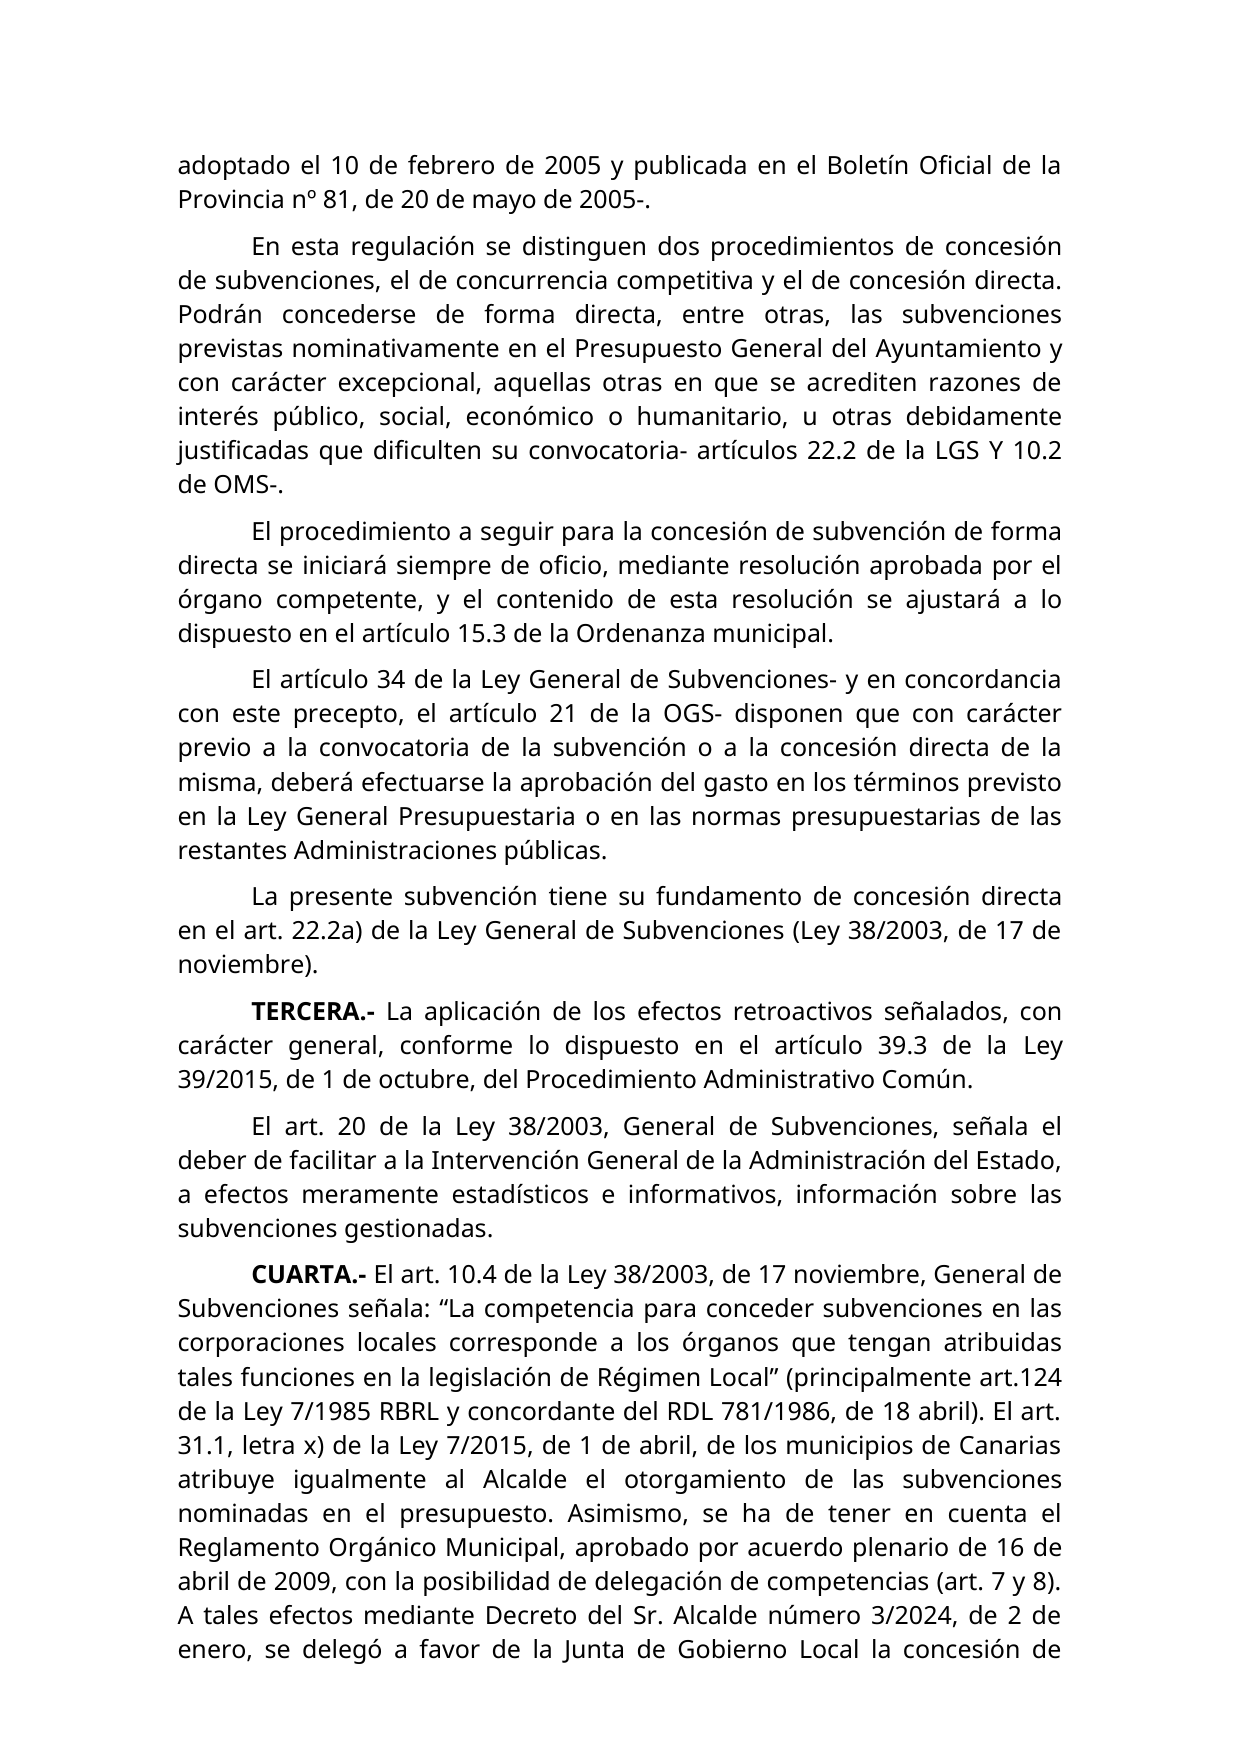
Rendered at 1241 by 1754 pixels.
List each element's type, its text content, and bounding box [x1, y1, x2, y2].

text En esta regulación se distinguen dos procedimientos de concesión de subvenciones, el de concurrencia competitiva y el de concesión directa. Podrán concederse de forma directa, entre otras, las subvenciones previstas nominativamente en el Presupuesto General del Ayuntamiento y con carácter excepcional, aquellas otras en que se acrediten razones de interés público, social, económico o humanitario, u otras debidamente justificadas que dificulten su convocatoria- artículos 22.2 de la LGS Y 10.2 de OMS-. [177, 228, 1063, 501]
text TERCERA.- La aplicación de los efectos retroactivos señalados, con carácter general, conforme lo dispuesto en el artículo 39.3 de la Ley 39/2015, de 1 de octubre, del Procedimiento Administrativo Común. [177, 993, 1063, 1096]
text El artículo 34 de la Ley General de Subvenciones- y en concordancia con este precepto, el artículo 21 de la OGS- disponen que con carácter previo a la convocatoria de la subvención o a la concesión directa de la misma, deberá efectuarse la aprobación del gasto en los términos previsto en la Ley General Presupuestaria o en las normas presupuestarias de las restantes Administraciones públicas. [177, 662, 1063, 866]
text El procedimiento a seguir para la concesión de subvención de forma directa se iniciará siempre de oficio, mediante resolución aprobada por el órgano competente, y el contenido de esta resolución se ajustará a lo dispuesto en el artículo 15.3 de la Ordenanza municipal. [177, 513, 1063, 649]
text adoptado el 10 de febrero de 2005 y publicada en el Boletín Oficial de la Provincia nº 81, de 20 de mayo de 2005-. [177, 148, 1063, 216]
text La presente subvención tiene su fundamento de concesión directa en el art. 22.2a) de la Ley General de Subvenciones (Ley 38/2003, de 17 de noviembre). [177, 879, 1063, 981]
text El art. 20 de la Ley 38/2003, General de Subvenciones, señala el deber de facilitar a la Intervención General de la Administración del Estado, a efectos meramente estadísticos e informativos, información sobre las subvenciones gestionadas. [177, 1108, 1063, 1244]
text CUARTA.- El art. 10.4 de la Ley 38/2003, de 17 noviembre, General de Subvenciones señala: “La competencia para conceder subvenciones en las corporaciones locales corresponde a los órganos que tengan atribuidas tales funciones en la legislación de Régimen Local” (principalmente art.124 de la Ley 7/1985 RBRL y concordante del RDL 781/1986, de 18 abril). El art. 31.1, letra x) de la Ley 7/2015, de 1 de abril, de los municipios de Canarias atribuye igualmente al Alcalde el otorgamiento de las subvenciones nominadas en el presupuesto. Asimismo, se ha de tener en cuenta el Reglamento Orgánico Municipal, aprobado por acuerdo plenario de 16 de abril de 2009, con la posibilidad de delegación de competencias (art. 7 y 8). A tales efectos mediante Decreto del Sr. Alcalde número 3/2024, de 2 de enero, se delegó a favor de la Junta de Gobierno Local la concesión de [177, 1257, 1063, 1666]
